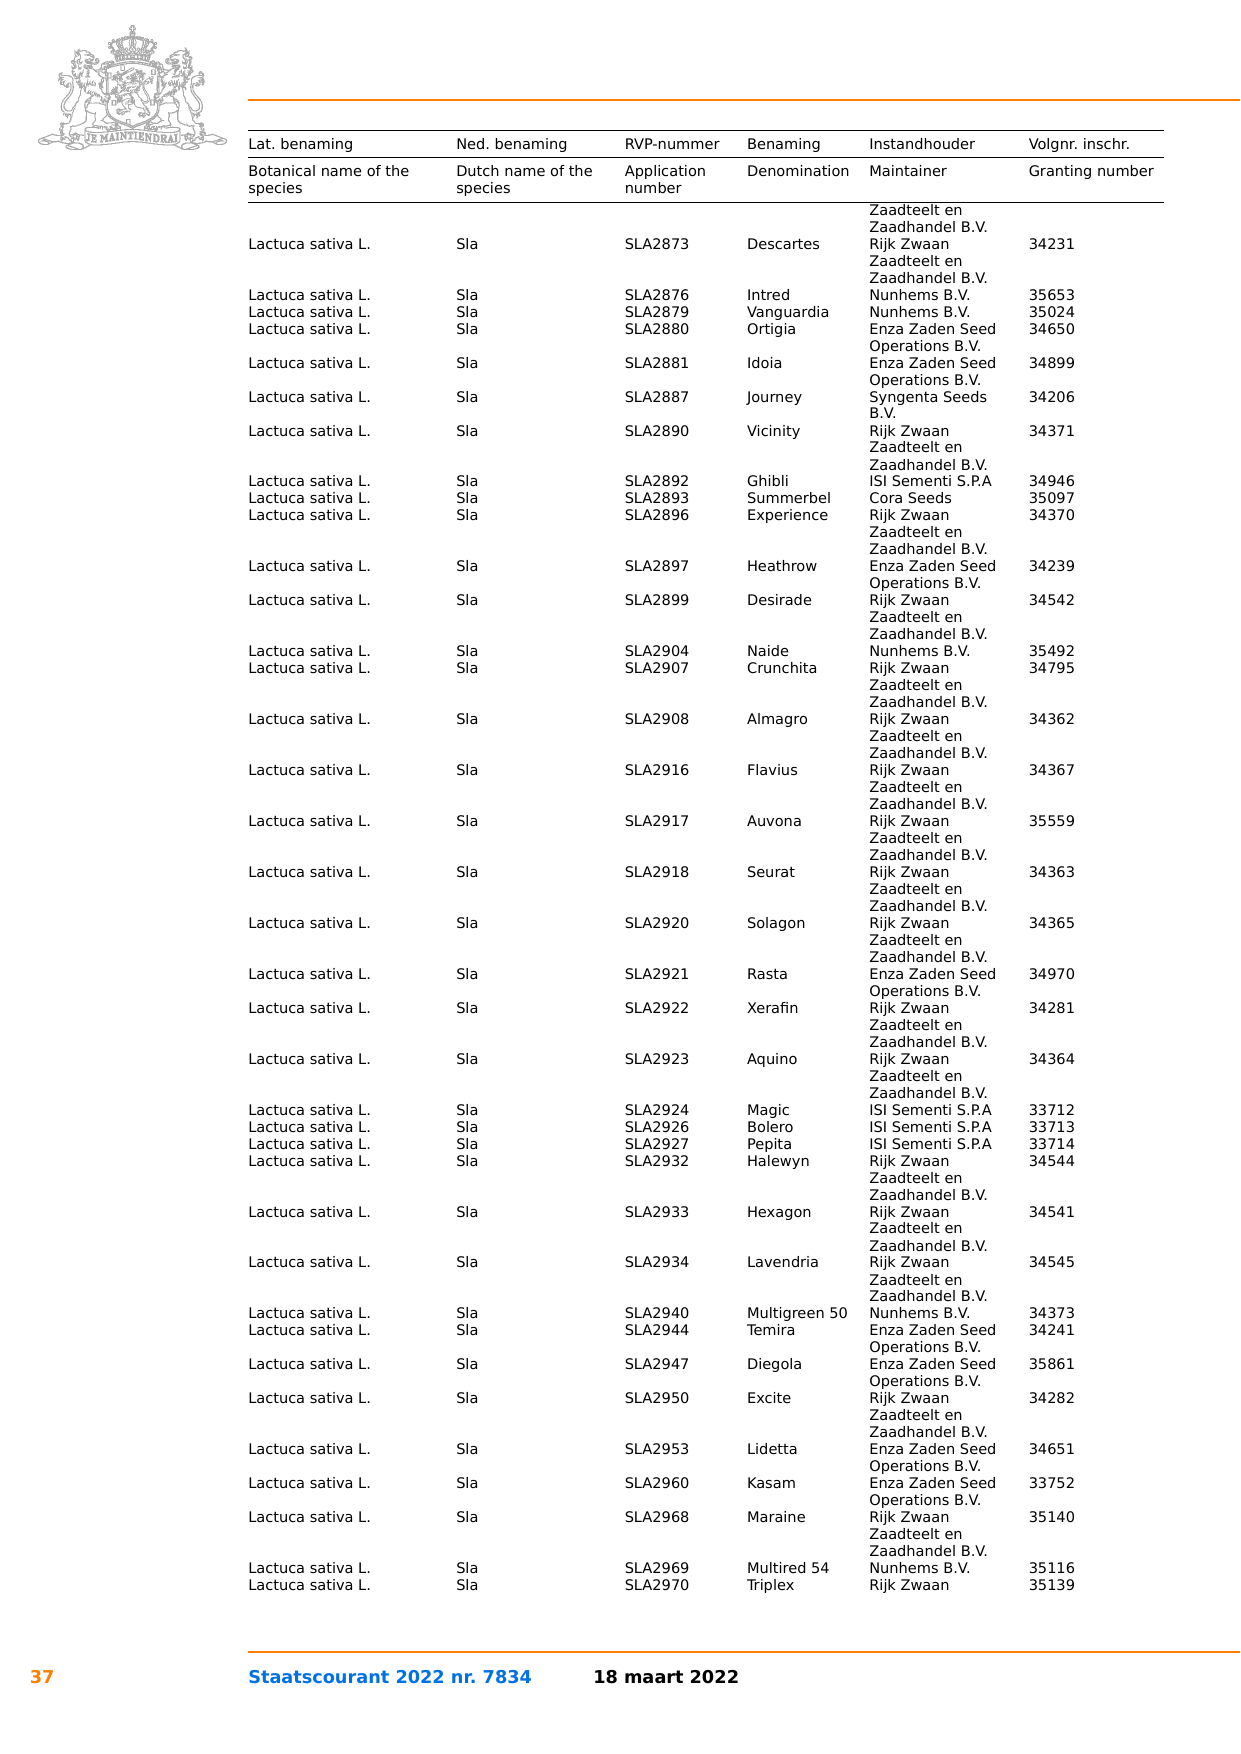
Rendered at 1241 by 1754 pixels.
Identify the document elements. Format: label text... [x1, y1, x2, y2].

table_cell Sla [450, 1390, 618, 1441]
table_cell Lactuca sativa L. [248, 1475, 450, 1509]
table_cell 34541 [1023, 1204, 1163, 1254]
table_cell Enza Zaden Seed Operations B.V. [863, 966, 1022, 1000]
table_cell Enza Zaden Seed Operations B.V. [863, 1475, 1022, 1509]
picture [38, 25, 227, 150]
table_cell Excite [741, 1390, 863, 1441]
table_cell Lactuca sativa L. [248, 1509, 450, 1560]
table_cell Desirade [741, 592, 863, 643]
table_cell Flavius [741, 762, 863, 813]
table_cell Diegola [741, 1356, 863, 1390]
table_cell 34231 [1023, 236, 1163, 287]
table_cell Rijk Zwaan Zaadteelt en Zaadhandel B.V. [863, 236, 1022, 287]
table_cell Lavendria [741, 1254, 863, 1305]
table_cell Rijk Zwaan Zaadteelt en Zaadhandel B.V. [863, 1204, 1022, 1254]
table_cell ISI Sementi S.P.A [863, 1119, 1022, 1136]
table_cell SLA2908 [619, 711, 741, 762]
table_cell 34281 [1023, 1000, 1163, 1051]
table_cell SLA2953 [619, 1441, 741, 1475]
table_cell 34370 [1023, 507, 1163, 558]
table_cell Sla [450, 304, 618, 321]
table_cell Crunchita [741, 660, 863, 711]
table_cell [741, 203, 863, 236]
table_cell Lactuca sativa L. [248, 558, 450, 592]
table_cell 34206 [1023, 389, 1163, 422]
table_cell SLA2944 [619, 1322, 741, 1356]
table_cell Lactuca sativa L. [248, 423, 450, 473]
table_cell Sla [450, 1577, 618, 1594]
table_cell SLA2927 [619, 1136, 741, 1152]
table_cell Maintainer [863, 158, 1022, 202]
table_cell 34946 [1023, 473, 1163, 490]
table_cell Sla [450, 1000, 618, 1051]
table_cell Sla [450, 423, 618, 473]
table_cell Lactuca sativa L. [248, 1204, 450, 1254]
table_cell Rijk Zwaan Zaadteelt en Zaadhandel B.V. [863, 1051, 1022, 1102]
table_cell Heathrow [741, 558, 863, 592]
table_cell 34544 [1023, 1153, 1163, 1203]
table_cell 34365 [1023, 915, 1163, 966]
table_cell 34650 [1023, 321, 1163, 354]
table_cell Lactuca sativa L. [248, 643, 450, 660]
table_cell Sla [450, 1356, 618, 1390]
table_cell Enza Zaden Seed Operations B.V. [863, 558, 1022, 592]
table_header Lat. benaming [248, 131, 450, 157]
table_cell ISI Sementi S.P.A [863, 1102, 1022, 1118]
table_cell Lactuca sativa L. [248, 1153, 450, 1203]
table_cell Lactuca sativa L. [248, 287, 450, 303]
table_cell Syngenta Seeds B.V. [863, 389, 1022, 422]
table_cell SLA2880 [619, 321, 741, 354]
table_cell Sla [450, 1136, 618, 1152]
table_cell SLA2922 [619, 1000, 741, 1051]
table_cell Lactuca sativa L. [248, 389, 450, 422]
table_cell Rijk Zwaan Zaadteelt en Zaadhandel B.V. [863, 1390, 1022, 1441]
table_cell Lactuca sativa L. [248, 592, 450, 643]
table_cell 35559 [1023, 813, 1163, 864]
table_cell Lactuca sativa L. [248, 1356, 450, 1390]
table_cell 34371 [1023, 423, 1163, 473]
table_cell Xerafin [741, 1000, 863, 1051]
table_cell Journey [741, 389, 863, 422]
table_header RVP-nummer [619, 131, 741, 157]
table_cell 34241 [1023, 1322, 1163, 1356]
table_cell SLA2934 [619, 1254, 741, 1305]
table_cell SLA2890 [619, 423, 741, 473]
table_cell Sla [450, 592, 618, 643]
table_cell Lactuca sativa L. [248, 304, 450, 321]
table_cell Lactuca sativa L. [248, 1390, 450, 1441]
table_cell Lactuca sativa L. [248, 1051, 450, 1102]
table_cell Rijk Zwaan Zaadteelt en Zaadhandel B.V. [863, 507, 1022, 558]
table_cell Sla [450, 1509, 618, 1560]
table_cell Lactuca sativa L. [248, 1119, 450, 1136]
table_cell 33712 [1023, 1102, 1163, 1118]
table_cell Lactuca sativa L. [248, 355, 450, 388]
table_cell Multired 54 [741, 1560, 863, 1577]
table_cell 35116 [1023, 1560, 1163, 1577]
table_header Instandhouder [863, 131, 1022, 157]
table_cell Ghibli [741, 473, 863, 490]
table_cell SLA2950 [619, 1390, 741, 1441]
table_cell Lactuca sativa L. [248, 1322, 450, 1356]
table_cell Botanical name of the species [248, 158, 450, 202]
table_cell Lactuca sativa L. [248, 915, 450, 966]
table_cell 35492 [1023, 643, 1163, 660]
table_cell 34651 [1023, 1441, 1163, 1475]
table_cell 34899 [1023, 355, 1163, 388]
table_cell Sla [450, 1560, 618, 1577]
table_cell Sla [450, 507, 618, 558]
table_cell Almagro [741, 711, 863, 762]
table_cell Sla [450, 1441, 618, 1475]
table_cell Summerbel [741, 490, 863, 507]
table_cell Sla [450, 762, 618, 813]
table_cell Sla [450, 813, 618, 864]
table_cell SLA2907 [619, 660, 741, 711]
table_cell Rijk Zwaan Zaadteelt en Zaadhandel B.V. [863, 915, 1022, 966]
table_cell Denomination [741, 158, 863, 202]
table_cell Sla [450, 1051, 618, 1102]
table_cell 34970 [1023, 966, 1163, 1000]
table_cell Nunhems B.V. [863, 1305, 1022, 1322]
table_cell Sla [450, 1204, 618, 1254]
table_cell SLA2970 [619, 1577, 741, 1594]
table_cell Lactuca sativa L. [248, 1305, 450, 1322]
table_cell ISI Sementi S.P.A [863, 473, 1022, 490]
table_cell SLA2917 [619, 813, 741, 864]
table_cell SLA2892 [619, 473, 741, 490]
table_cell Triplex [741, 1577, 863, 1594]
table_cell Dutch name of the species [450, 158, 618, 202]
table_cell 35653 [1023, 287, 1163, 303]
table_cell Lactuca sativa L. [248, 490, 450, 507]
table_cell Ortigia [741, 321, 863, 354]
table_cell Cora Seeds [863, 490, 1022, 507]
table_cell Sla [450, 711, 618, 762]
table_cell Sla [450, 1119, 618, 1136]
table_cell Sla [450, 1305, 618, 1322]
table_cell SLA2916 [619, 762, 741, 813]
table_cell Rijk Zwaan Zaadteelt en Zaadhandel B.V. [863, 711, 1022, 762]
table_cell Rijk Zwaan Zaadteelt en Zaadhandel B.V. [863, 592, 1022, 643]
table_cell Seurat [741, 864, 863, 915]
table_cell 34373 [1023, 1305, 1163, 1322]
table_cell ISI Sementi S.P.A [863, 1136, 1022, 1152]
table_cell Enza Zaden Seed Operations B.V. [863, 1356, 1022, 1390]
table_cell 34367 [1023, 762, 1163, 813]
table_cell Lactuca sativa L. [248, 1577, 450, 1594]
table_cell 35097 [1023, 490, 1163, 507]
table_cell Lactuca sativa L. [248, 1102, 450, 1118]
table_cell Vicinity [741, 423, 863, 473]
table_cell Sla [450, 389, 618, 422]
table_cell [619, 203, 741, 236]
table_cell Enza Zaden Seed Operations B.V. [863, 1441, 1022, 1475]
table_cell Bolero [741, 1119, 863, 1136]
table_cell 34282 [1023, 1390, 1163, 1441]
table_cell SLA2896 [619, 507, 741, 558]
table_cell SLA2920 [619, 915, 741, 966]
table_cell Sla [450, 864, 618, 915]
table_cell Lactuca sativa L. [248, 1254, 450, 1305]
table_cell Nunhems B.V. [863, 287, 1022, 303]
table_header Benaming [741, 131, 863, 157]
table_cell 34545 [1023, 1254, 1163, 1305]
table_cell SLA2893 [619, 490, 741, 507]
table_cell Lactuca sativa L. [248, 864, 450, 915]
table_cell Auvona [741, 813, 863, 864]
table_cell SLA2918 [619, 864, 741, 915]
table_cell Solagon [741, 915, 863, 966]
table_cell Lactuca sativa L. [248, 966, 450, 1000]
table_cell Rasta [741, 966, 863, 1000]
table_cell SLA2879 [619, 304, 741, 321]
table_cell Nunhems B.V. [863, 643, 1022, 660]
table_cell Hexagon [741, 1204, 863, 1254]
table_cell 34364 [1023, 1051, 1163, 1102]
table_cell SLA2876 [619, 287, 741, 303]
table_cell Intred [741, 287, 863, 303]
table_cell Enza Zaden Seed Operations B.V. [863, 321, 1022, 354]
table_cell Sla [450, 1322, 618, 1356]
table_cell Lactuca sativa L. [248, 660, 450, 711]
table_header Ned. benaming [450, 131, 618, 157]
table_cell Nunhems B.V. [863, 1560, 1022, 1577]
table_cell Halewyn [741, 1153, 863, 1203]
table_cell SLA2897 [619, 558, 741, 592]
table_cell Lactuca sativa L. [248, 1560, 450, 1577]
table_cell Application number [619, 158, 741, 202]
table_cell Pepita [741, 1136, 863, 1152]
table_cell [1023, 203, 1163, 236]
table_cell Lactuca sativa L. [248, 711, 450, 762]
table_cell Lactuca sativa L. [248, 1136, 450, 1152]
table_cell Rijk Zwaan Zaadteelt en Zaadhandel B.V. [863, 660, 1022, 711]
table_cell Rijk Zwaan [863, 1577, 1022, 1594]
table_cell Lactuca sativa L. [248, 236, 450, 287]
table_cell Rijk Zwaan Zaadteelt en Zaadhandel B.V. [863, 1509, 1022, 1560]
table_cell Temira [741, 1322, 863, 1356]
table_cell SLA2881 [619, 355, 741, 388]
table_cell SLA2904 [619, 643, 741, 660]
table_cell Sla [450, 355, 618, 388]
table_cell Zaadteelt en Zaadhandel B.V. [863, 203, 1022, 236]
table_cell Rijk Zwaan Zaadteelt en Zaadhandel B.V. [863, 762, 1022, 813]
table_cell SLA2932 [619, 1153, 741, 1203]
table_cell SLA2924 [619, 1102, 741, 1118]
table_cell Lactuca sativa L. [248, 813, 450, 864]
table_cell Sla [450, 287, 618, 303]
table_cell SLA2940 [619, 1305, 741, 1322]
table_cell Rijk Zwaan Zaadteelt en Zaadhandel B.V. [863, 423, 1022, 473]
table_cell 33752 [1023, 1475, 1163, 1509]
table_cell Aquino [741, 1051, 863, 1102]
table_cell 34362 [1023, 711, 1163, 762]
table_header Volgnr. inschr. [1023, 131, 1163, 157]
table_cell 35024 [1023, 304, 1163, 321]
table_cell Sla [450, 473, 618, 490]
table_cell Rijk Zwaan Zaadteelt en Zaadhandel B.V. [863, 864, 1022, 915]
table_cell Naide [741, 643, 863, 660]
table_cell 35140 [1023, 1509, 1163, 1560]
table_cell Sla [450, 915, 618, 966]
table_cell Lactuca sativa L. [248, 473, 450, 490]
table_cell Sla [450, 1475, 618, 1509]
table_cell SLA2921 [619, 966, 741, 1000]
table_cell Vanguardia [741, 304, 863, 321]
table_cell Experience [741, 507, 863, 558]
table_cell 34239 [1023, 558, 1163, 592]
table_cell Sla [450, 660, 618, 711]
table_cell SLA2969 [619, 1560, 741, 1577]
table_cell 34542 [1023, 592, 1163, 643]
table_cell Sla [450, 1153, 618, 1203]
table_cell Sla [450, 490, 618, 507]
table_cell Kasam [741, 1475, 863, 1509]
table_cell Rijk Zwaan Zaadteelt en Zaadhandel B.V. [863, 1254, 1022, 1305]
table_cell 33714 [1023, 1136, 1163, 1152]
table_cell Sla [450, 321, 618, 354]
table_cell Lactuca sativa L. [248, 321, 450, 354]
table_cell Lactuca sativa L. [248, 762, 450, 813]
table_cell SLA2947 [619, 1356, 741, 1390]
table_cell 34363 [1023, 864, 1163, 915]
table_cell Enza Zaden Seed Operations B.V. [863, 1322, 1022, 1356]
table_cell Sla [450, 558, 618, 592]
table_cell Sla [450, 1102, 618, 1118]
table_cell Rijk Zwaan Zaadteelt en Zaadhandel B.V. [863, 813, 1022, 864]
table_cell 34795 [1023, 660, 1163, 711]
table_cell [248, 203, 450, 236]
table_cell Lactuca sativa L. [248, 507, 450, 558]
table_cell Granting number [1023, 158, 1163, 202]
table_cell Enza Zaden Seed Operations B.V. [863, 355, 1022, 388]
table_cell [450, 203, 618, 236]
table_cell Sla [450, 643, 618, 660]
table_cell 33713 [1023, 1119, 1163, 1136]
table_cell Sla [450, 966, 618, 1000]
table_cell SLA2933 [619, 1204, 741, 1254]
table_cell Sla [450, 1254, 618, 1305]
table_cell Idoia [741, 355, 863, 388]
table_cell SLA2926 [619, 1119, 741, 1136]
table_cell Nunhems B.V. [863, 304, 1022, 321]
table_cell Sla [450, 236, 618, 287]
table_cell Rijk Zwaan Zaadteelt en Zaadhandel B.V. [863, 1153, 1022, 1203]
table_cell 35139 [1023, 1577, 1163, 1594]
table_cell SLA2923 [619, 1051, 741, 1102]
table_cell SLA2960 [619, 1475, 741, 1509]
table_cell Magic [741, 1102, 863, 1118]
table_cell Lactuca sativa L. [248, 1000, 450, 1051]
table_cell SLA2873 [619, 236, 741, 287]
table_cell Descartes [741, 236, 863, 287]
table_cell Multigreen 50 [741, 1305, 863, 1322]
table_cell SLA2968 [619, 1509, 741, 1560]
table_cell Maraine [741, 1509, 863, 1560]
table_cell Rijk Zwaan Zaadteelt en Zaadhandel B.V. [863, 1000, 1022, 1051]
table_cell Lidetta [741, 1441, 863, 1475]
table_cell SLA2899 [619, 592, 741, 643]
table_cell SLA2887 [619, 389, 741, 422]
table_cell 35861 [1023, 1356, 1163, 1390]
table_cell Lactuca sativa L. [248, 1441, 450, 1475]
